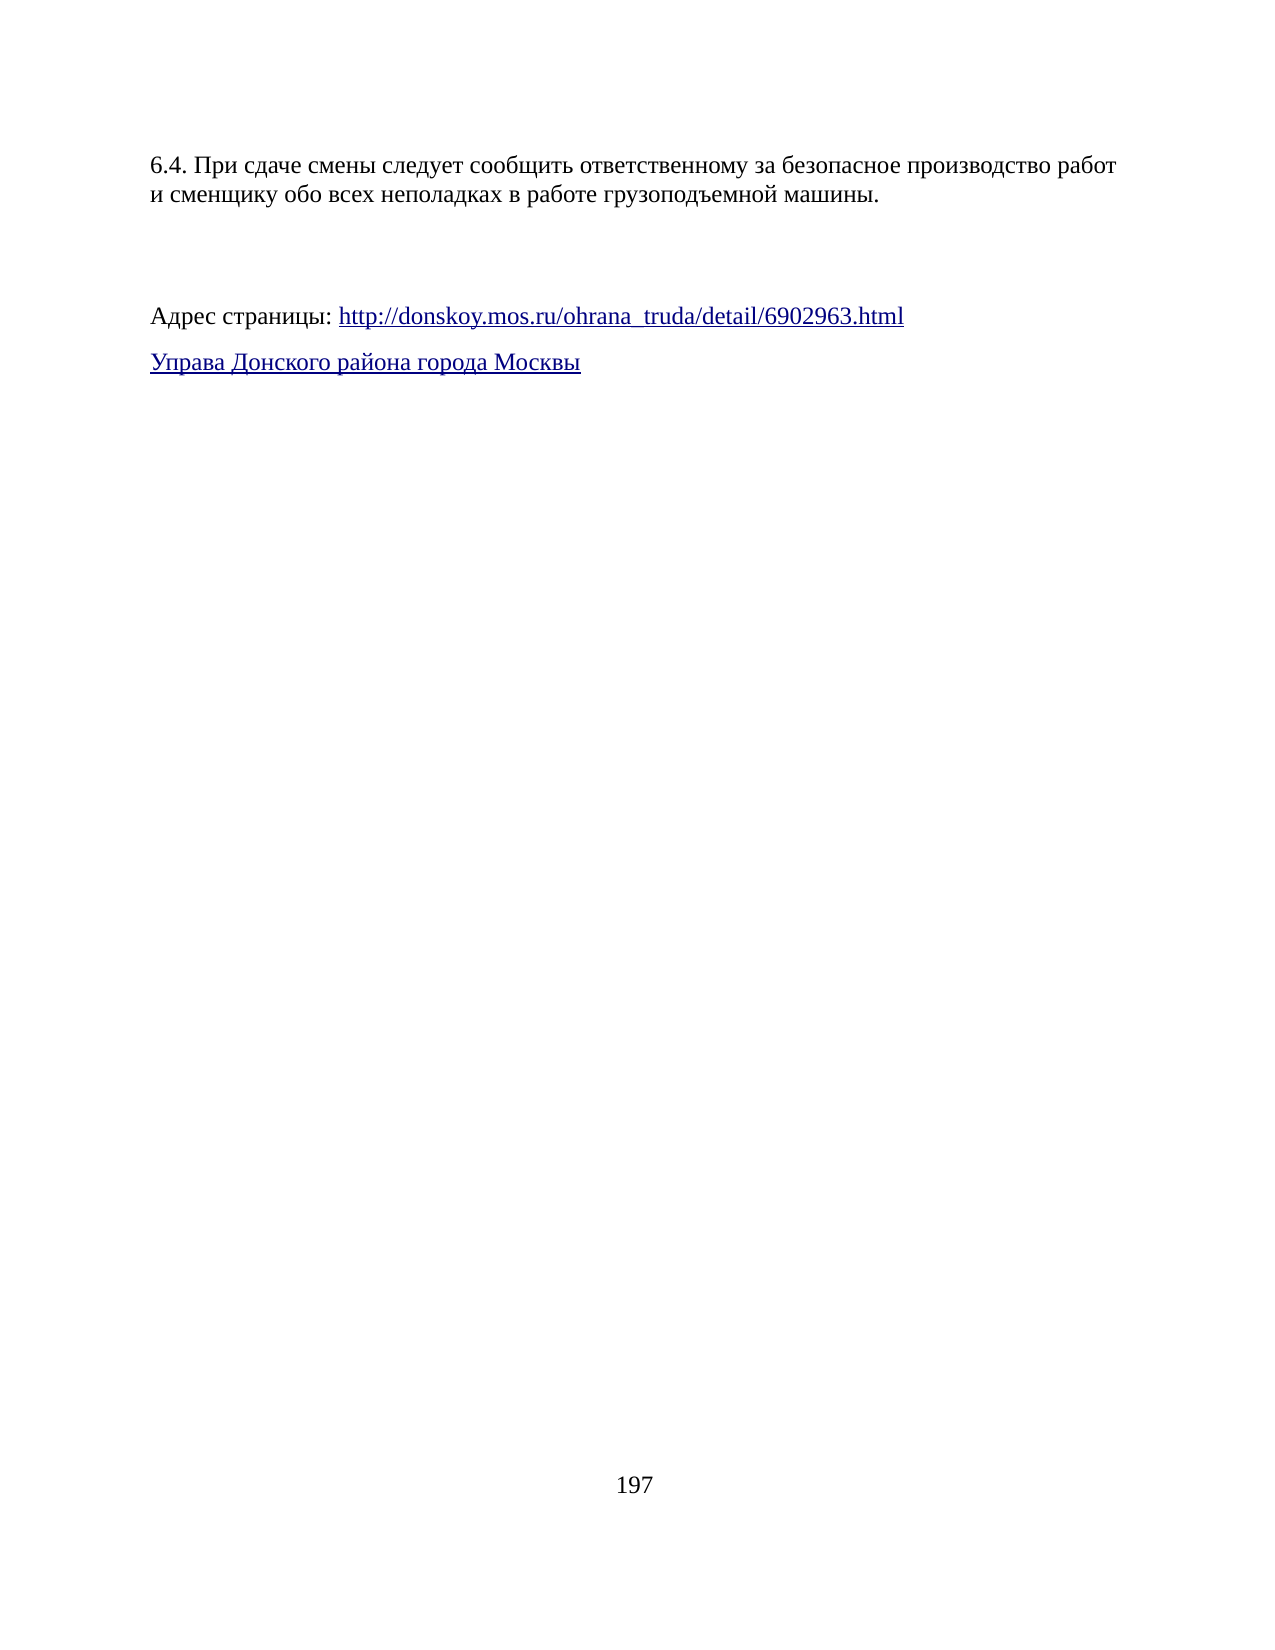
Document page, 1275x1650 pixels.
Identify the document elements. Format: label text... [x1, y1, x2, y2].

text Адрес страницы: http://donskoy.mos.ru/ohrana_truda/detail/6902963.html [150, 301, 1125, 329]
text Управа Донского района города Москвы [150, 347, 1125, 376]
text 6.4. При сдаче смены следует сообщить ответственному за безопасное производство работ и сменщику обо всех неполадках в работе грузоподъемной машины. [150, 150, 1125, 207]
